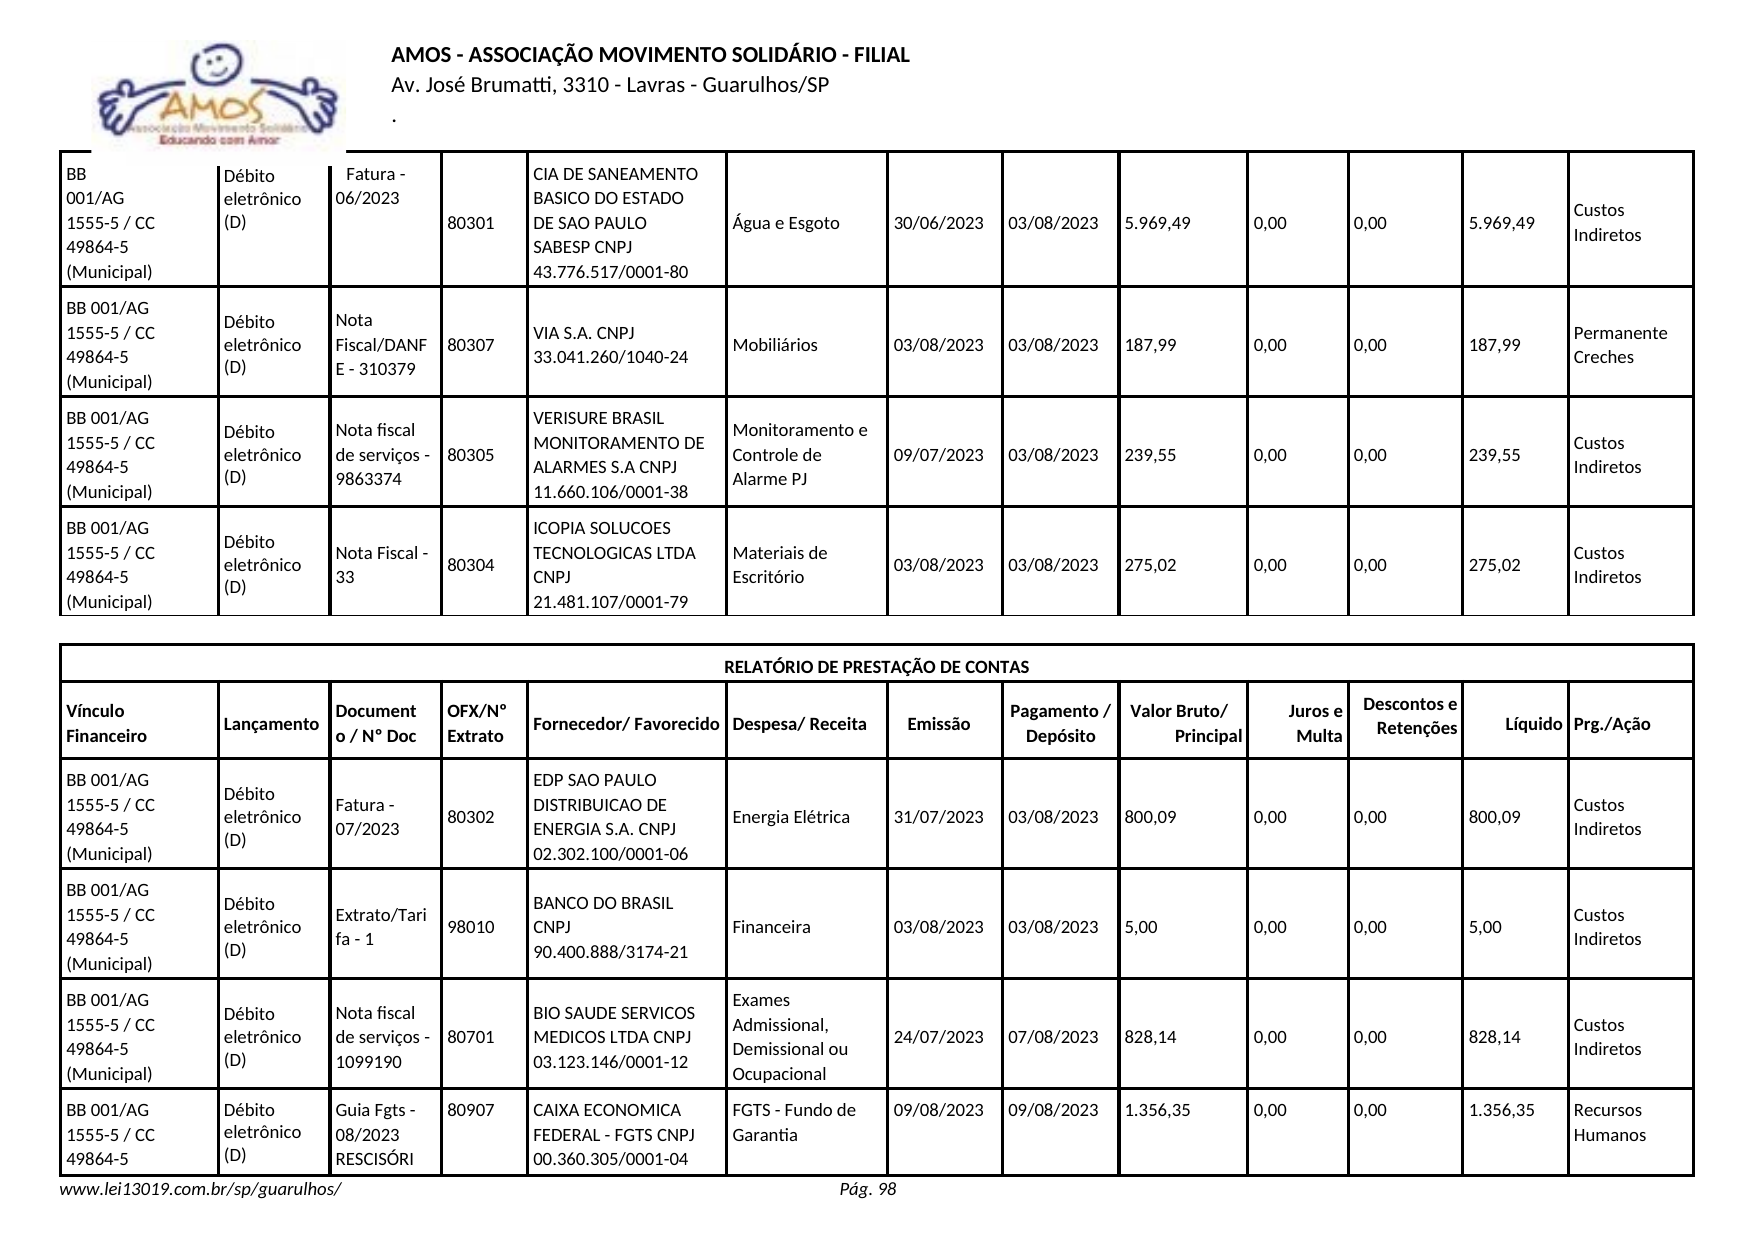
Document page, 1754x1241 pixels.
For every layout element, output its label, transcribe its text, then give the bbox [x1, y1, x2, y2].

table_cell BB 001/AG 1555-5 / CC 49864-5 (Municipal) [62, 288, 217, 394]
table_cell 0,00 [1249, 288, 1347, 394]
table_cell 09/08/2023 [1004, 1090, 1117, 1174]
table_cell 800,09 [1464, 760, 1567, 867]
table_cell Nota Fiscal/DANF E - 310379 [332, 288, 440, 394]
table_cell Mobiliários [728, 288, 886, 394]
table_cell Custos Indiretos [1570, 980, 1692, 1087]
table_cell 24/07/2023 [889, 980, 1001, 1087]
table_cell 03/08/2023 [1004, 760, 1117, 867]
table_cell 1.356,35 [1121, 1090, 1246, 1174]
table_cell Custos Indiretos [1570, 153, 1692, 284]
table_cell 275,02 [1121, 508, 1246, 614]
table_cell BIO SAUDE SERVICOS MEDICOS LTDA CNPJ 03.123.146/0001-12 [529, 980, 725, 1087]
table_cell 80907 [443, 1090, 526, 1174]
table_cell Prg./Ação [1570, 683, 1692, 757]
table_cell 1.356,35 [1464, 1090, 1567, 1174]
table_cell 31/07/2023 [889, 760, 1001, 867]
table_cell 275,02 [1464, 508, 1567, 614]
table_cell 0,00 [1350, 288, 1461, 394]
table_cell 5.969,49 [1121, 153, 1246, 284]
table_cell BB 001/AG 1555-5 / CC 49864-5 (Municipal) [62, 870, 217, 977]
table_cell Valor Bruto/ Principal [1121, 683, 1246, 757]
table_cell 98010 [443, 870, 526, 977]
table_cell 0,00 [1350, 398, 1461, 504]
table_cell Exames Admissional, Demissional ou Ocupacional [728, 980, 886, 1087]
table_cell 80305 [443, 398, 526, 504]
table_cell 07/08/2023 [1004, 980, 1117, 1087]
table_cell 03/08/2023 [889, 288, 1001, 394]
table_cell 5,00 [1464, 870, 1567, 977]
table_cell 03/08/2023 [889, 508, 1001, 614]
table_cell 0,00 [1249, 1090, 1347, 1174]
table_cell Débito eletrônico (D) [220, 870, 328, 977]
table_cell 80301 [443, 153, 526, 284]
table_cell Fatura - 07/2023 [332, 760, 440, 867]
table_cell Vínculo Financeiro [62, 683, 217, 757]
table_cell Lançamento [220, 683, 328, 757]
table_cell Débito eletrônico (D) [220, 288, 328, 394]
table_cell 0,00 [1350, 508, 1461, 614]
table_cell Permanente Creches [1570, 288, 1692, 394]
table_cell 09/08/2023 [889, 1090, 1001, 1174]
table_cell FGTS - Fundo de Garantia [728, 1090, 886, 1174]
table_cell Fatura - 06/2023 [332, 153, 440, 284]
table_cell OFX/Nº Extrato [443, 683, 526, 757]
table_cell Líquido [1464, 683, 1567, 757]
table_cell 03/08/2023 [1004, 508, 1117, 614]
table_header RELATÓRIO DE PRESTAÇÃO DE CONTAS [62, 646, 1692, 680]
table_cell 239,55 [1121, 398, 1246, 504]
table_cell Juros e Multa [1249, 683, 1347, 757]
table_cell Custos Indiretos [1570, 760, 1692, 867]
table_cell Recursos Humanos [1570, 1090, 1692, 1174]
table_cell 0,00 [1350, 870, 1461, 977]
table_cell 0,00 [1249, 870, 1347, 977]
table_cell CAIXA ECONOMICA FEDERAL - FGTS CNPJ 00.360.305/0001-04 [529, 1090, 725, 1174]
table_cell 828,14 [1464, 980, 1567, 1087]
table_cell 80304 [443, 508, 526, 614]
table_cell Document o / Nº Doc [332, 683, 440, 757]
table_cell 0,00 [1249, 508, 1347, 614]
table_cell 5.969,49 [1464, 153, 1567, 284]
table_cell 03/08/2023 [1004, 288, 1117, 394]
table_cell EDP SAO PAULO DISTRIBUICAO DE ENERGIA S.A. CNPJ 02.302.100/0001-06 [529, 760, 725, 867]
table_cell Água e Esgoto [728, 153, 886, 284]
table_cell BB 001/AG 1555-5 / CC 49864-5 (Municipal) [62, 760, 217, 867]
table_cell 03/08/2023 [1004, 153, 1117, 284]
table_cell Custos Indiretos [1570, 398, 1692, 504]
table_cell Débito eletrônico (D) [220, 398, 328, 504]
table_cell 0,00 [1249, 760, 1347, 867]
table_cell 0,00 [1350, 1090, 1461, 1174]
table_cell Financeira [728, 870, 886, 977]
table_cell ICOPIA SOLUCOES TECNOLOGICAS LTDA CNPJ 21.481.107/0001-79 [529, 508, 725, 614]
table_cell Débito eletrônico (D) [220, 166, 328, 284]
table_cell BB 001/AG 1555-5 / CC 49864-5 (Municipal) [62, 508, 217, 614]
table_cell 0,00 [1350, 760, 1461, 867]
table_cell BANCO DO BRASIL CNPJ 90.400.888/3174-21 [529, 870, 725, 977]
table_cell Descontos e Retenções [1350, 683, 1461, 757]
table_cell VERISURE BRASIL MONITORAMENTO DE ALARMES S.A CNPJ 11.660.106/0001-38 [529, 398, 725, 504]
table_cell Materiais de Escritório [728, 508, 886, 614]
table_cell 187,99 [1464, 288, 1567, 394]
table_cell 239,55 [1464, 398, 1567, 504]
table_cell Energia Elétrica [728, 760, 886, 867]
table_cell 0,00 [1350, 980, 1461, 1087]
table_cell 5,00 [1121, 870, 1246, 977]
table_cell 03/08/2023 [889, 870, 1001, 977]
table_cell Custos Indiretos [1570, 508, 1692, 614]
table_cell Débito eletrônico (D) [220, 760, 328, 867]
table_cell Nota fiscal de serviços - 1099190 [332, 980, 440, 1087]
table_cell 0,00 [1249, 398, 1347, 504]
table_cell 0,00 [1249, 980, 1347, 1087]
table_cell Nota Fiscal - 33 [332, 508, 440, 614]
table_cell Custos Indiretos [1570, 870, 1692, 977]
table_cell 30/06/2023 [889, 153, 1001, 284]
table_cell 80701 [443, 980, 526, 1087]
table_cell 09/07/2023 [889, 398, 1001, 504]
table_cell CIA DE SANEAMENTO BASICO DO ESTADO DE SAO PAULO SABESP CNPJ 43.776.517/0001-80 [529, 153, 725, 284]
table_cell 03/08/2023 [1004, 398, 1117, 504]
table_cell VIA S.A. CNPJ 33.041.260/1040-24 [529, 288, 725, 394]
table_cell Guia Fgts - 08/2023 RESCISÓRI [332, 1090, 440, 1174]
table_cell 187,99 [1121, 288, 1246, 394]
table_cell 828,14 [1121, 980, 1246, 1087]
table_cell 0,00 [1350, 153, 1461, 284]
table_cell 80307 [443, 288, 526, 394]
table_cell Fornecedor/ Favorecido [529, 683, 725, 757]
table_cell Emissão [889, 683, 1001, 757]
table_cell BB 001/AG 1555-5 / CC 49864-5 [62, 1090, 217, 1174]
table_cell 80302 [443, 760, 526, 867]
table_cell 0,00 [1249, 153, 1347, 284]
table_cell 800,09 [1121, 760, 1246, 867]
table_cell Débito eletrônico (D) [220, 980, 328, 1087]
table_cell Extrato/Tari fa - 1 [332, 870, 440, 977]
table_cell Despesa/ Receita [728, 683, 886, 757]
table_cell BB 001/AG 1555-5 / CC 49864-5 (Municipal) [62, 153, 217, 284]
table_cell Débito eletrônico (D) [220, 1090, 328, 1174]
table_cell 03/08/2023 [1004, 870, 1117, 977]
table_cell Nota fiscal de serviços - 9863374 [332, 398, 440, 504]
table_cell BB 001/AG 1555-5 / CC 49864-5 (Municipal) [62, 980, 217, 1087]
table_cell Débito eletrônico (D) [220, 508, 328, 614]
table_cell Pagamento / Depósito [1004, 683, 1117, 757]
table_cell Monitoramento e Controle de Alarme PJ [728, 398, 886, 504]
table_cell BB 001/AG 1555-5 / CC 49864-5 (Municipal) [62, 398, 217, 504]
